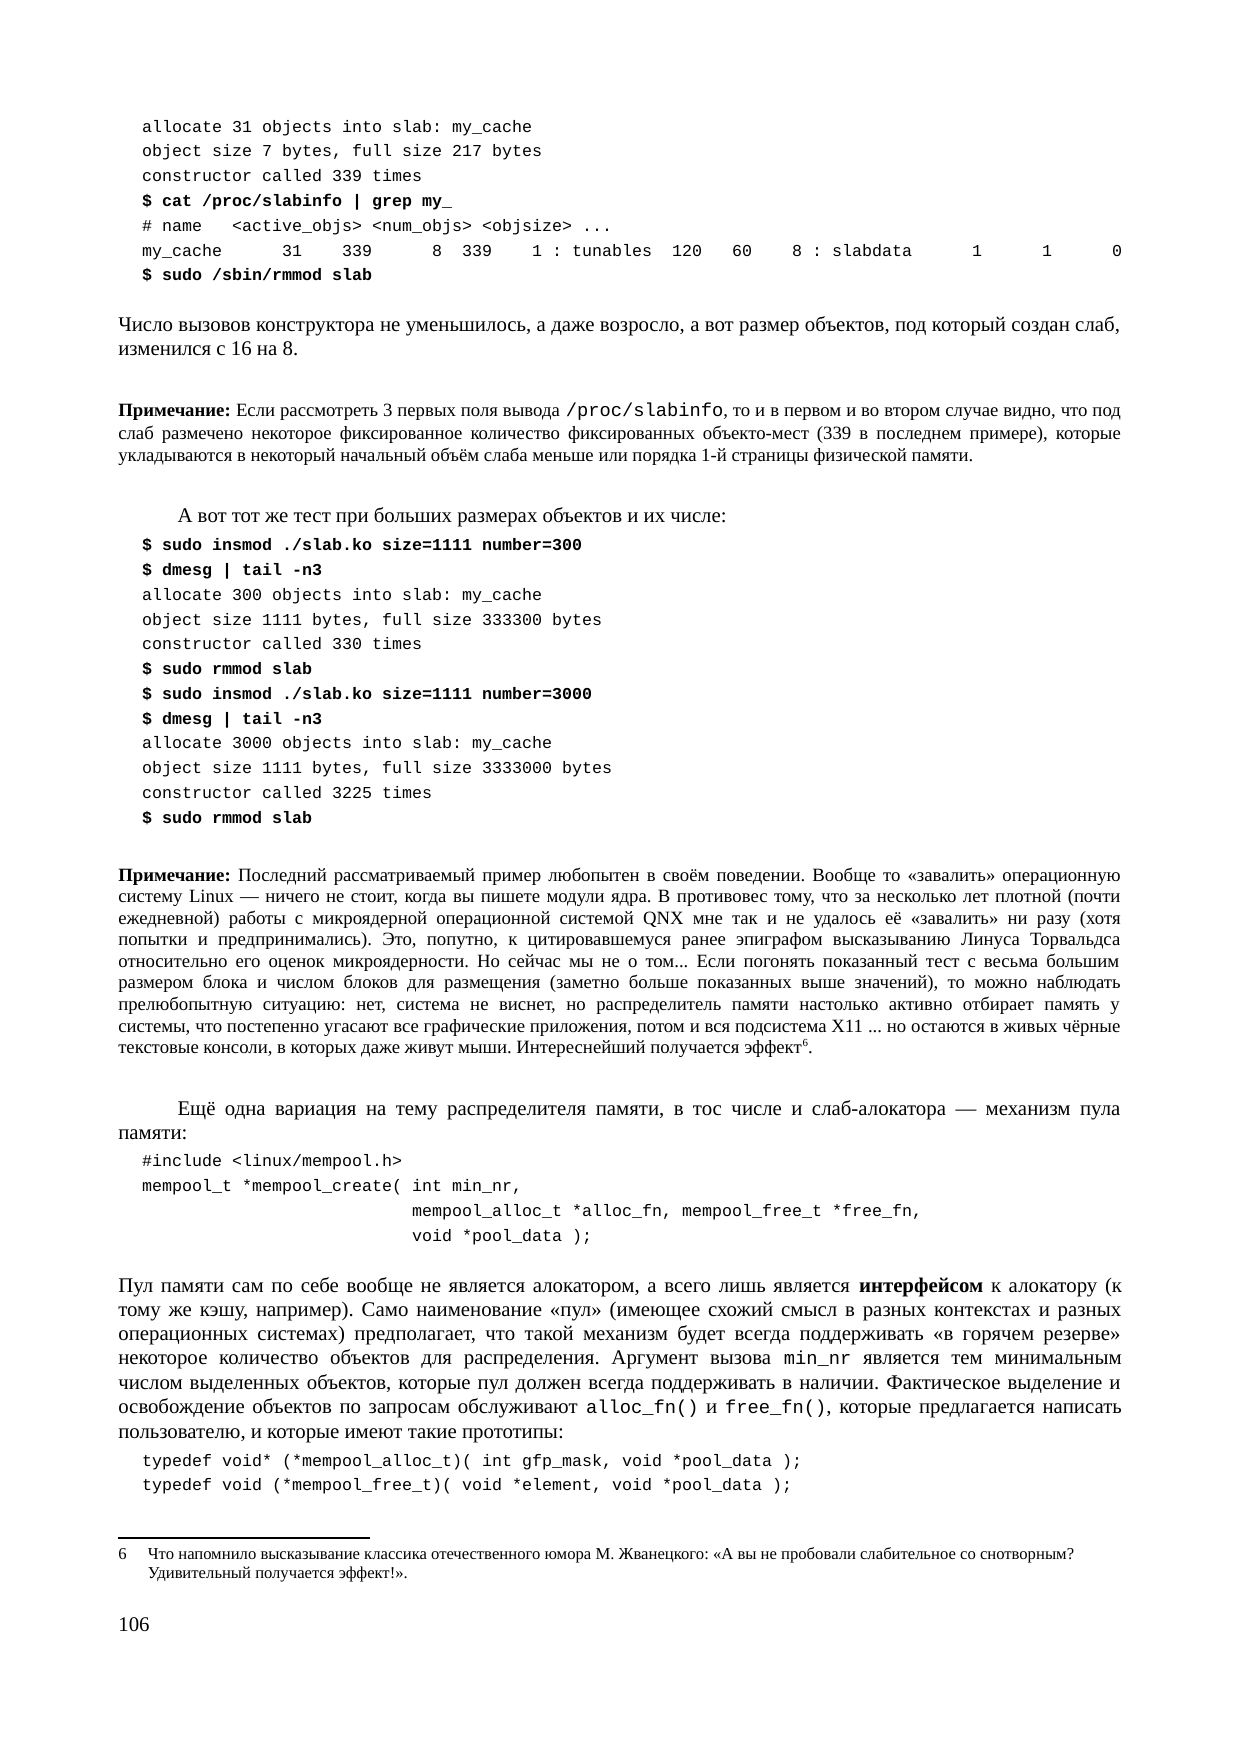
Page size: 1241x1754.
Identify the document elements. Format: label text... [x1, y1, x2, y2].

text $ dmesg | tail -n3 [142, 561, 1122, 580]
text #include <linux/mempool.h> [142, 1153, 1122, 1172]
text Пул памяти сам по себе вообще не является алокатором, а всего лишь является интерфейсом к алокатору (к тому же кэшу, например). Само наименование «пул» (имеющее схожий смысл в разных контекстах и разных операционных системах) предполагает, что такой механизм будет всегда поддерживать «в горячем резерве» некоторое количество объектов для распределения. Аргумент вызова min_nr является тем минимальным числом выделенных объектов, которые пул должен всегда поддерживать в наличии. Фактическое выделение и освобождение объектов по запросам обслуживают alloc_fn() и free_fn(), которые предлагается написать пользователю, и которые имеют такие прототипы: [118, 1273, 1122, 1443]
text object size 1111 bytes, full size 333300 bytes [142, 611, 1122, 630]
text $ dmesg | tail -n3 [142, 710, 1122, 729]
text mempool_alloc_t *alloc_fn, mempool_free_t *free_fn, [142, 1203, 1122, 1221]
text my_cache 31 339 8 339 1 : tunables 120 60 8 : slabdata 1 1 0 [142, 242, 1122, 261]
text mempool_t *mempool_create( int min_nr, [142, 1178, 1122, 1197]
text $ sudo insmod ./slab.ko size=1111 number=3000 [142, 685, 1122, 704]
text $ sudo rmmod slab [142, 661, 1122, 679]
text constructor called 3225 times [142, 784, 1122, 803]
text void *pool_data ); [142, 1227, 1122, 1246]
text allocate 300 objects into slab: my_cache [142, 586, 1122, 605]
text typedef void* (*mempool_alloc_t)( int gfp_mask, void *pool_data ); [142, 1452, 1122, 1471]
text constructor called 339 times [142, 168, 1122, 187]
text $ sudo insmod ./slab.ko size=1111 number=300 [142, 537, 1122, 556]
text typedef void (*mempool_free_t)( void *element, void *pool_data ); [142, 1477, 1122, 1496]
text # name <active_objs> <num_objs> <objsize> ... [142, 217, 1122, 236]
text А вот тот же тест при больших размерах объектов и их числе: [118, 503, 1122, 528]
text Что напомнило высказывание классика отечественного юмора М. Жванецкого: «А вы не пробовали слабительное со снотворным? Удивительный получается эффект!». [118, 1544, 1122, 1582]
text $ cat /proc/slabinfo | grep my_ [142, 192, 1122, 211]
text Примечание: Если рассмотреть 3 первых поля вывода /proc/slabinfo, то и в первом и во втором случае видно, что под слаб размечено некоторое фиксированное количество фиксированных объекто-мест (339 в последнем примере), которые укладываются в некоторый начальный объём слаба меньше или порядка 1-й страницы физической памяти. [118, 399, 1122, 465]
text allocate 3000 objects into slab: my_cache [142, 735, 1122, 754]
text object size 1111 bytes, full size 3333000 bytes [142, 760, 1122, 779]
text object size 7 bytes, full size 217 bytes [142, 143, 1122, 162]
text $ sudo /sbin/rmmod slab [142, 267, 1122, 286]
text Ещё одна вариация на тему распределителя памяти, в тос числе и слаб-алокатора — механизм пула памяти: [118, 1096, 1122, 1144]
text allocate 31 objects into slab: my_cache [142, 118, 1122, 137]
text $ sudo rmmod slab [142, 809, 1122, 828]
text constructor called 330 times [142, 636, 1122, 655]
text Примечание: Последний рассматриваемый пример любопытен в своём поведении. Вообще то «завалить» операционную систему Linux — ничего не стоит, когда вы пишете модули ядра. В противовес тому, что за несколько лет плотной (почти ежедневной) работы с микроядерной операционной системой QNX мне так и не удалось её «завалить» ни разу (хотя попытки и предпринимались). Это, попутно, к цитировавшемуся ранее эпиграфом высказыванию Линуса Торвальдса относительно его оценок микроядерности. Но сейчас мы не о том... Если погонять показанный тест с весьма большим размером блока и числом блоков для размещения (заметно больше показанных выше значений), то можно наблюдать прелюбопытную ситуацию: нет, система не виснет, но распределитель памяти настолько активно отбирает память у системы, что постепенно угасают все графические приложения, потом и вся подсистема X11 ... но остаются в живых чёрные текстовые консоли, в которых даже живут мыши. Интереснейший получается эффект. [118, 864, 1122, 1058]
text Число вызовов конструктора не уменьшилось, а даже возросло, а вот размер объектов, под который создан слаб, изменился с 16 на 8. [118, 312, 1122, 360]
